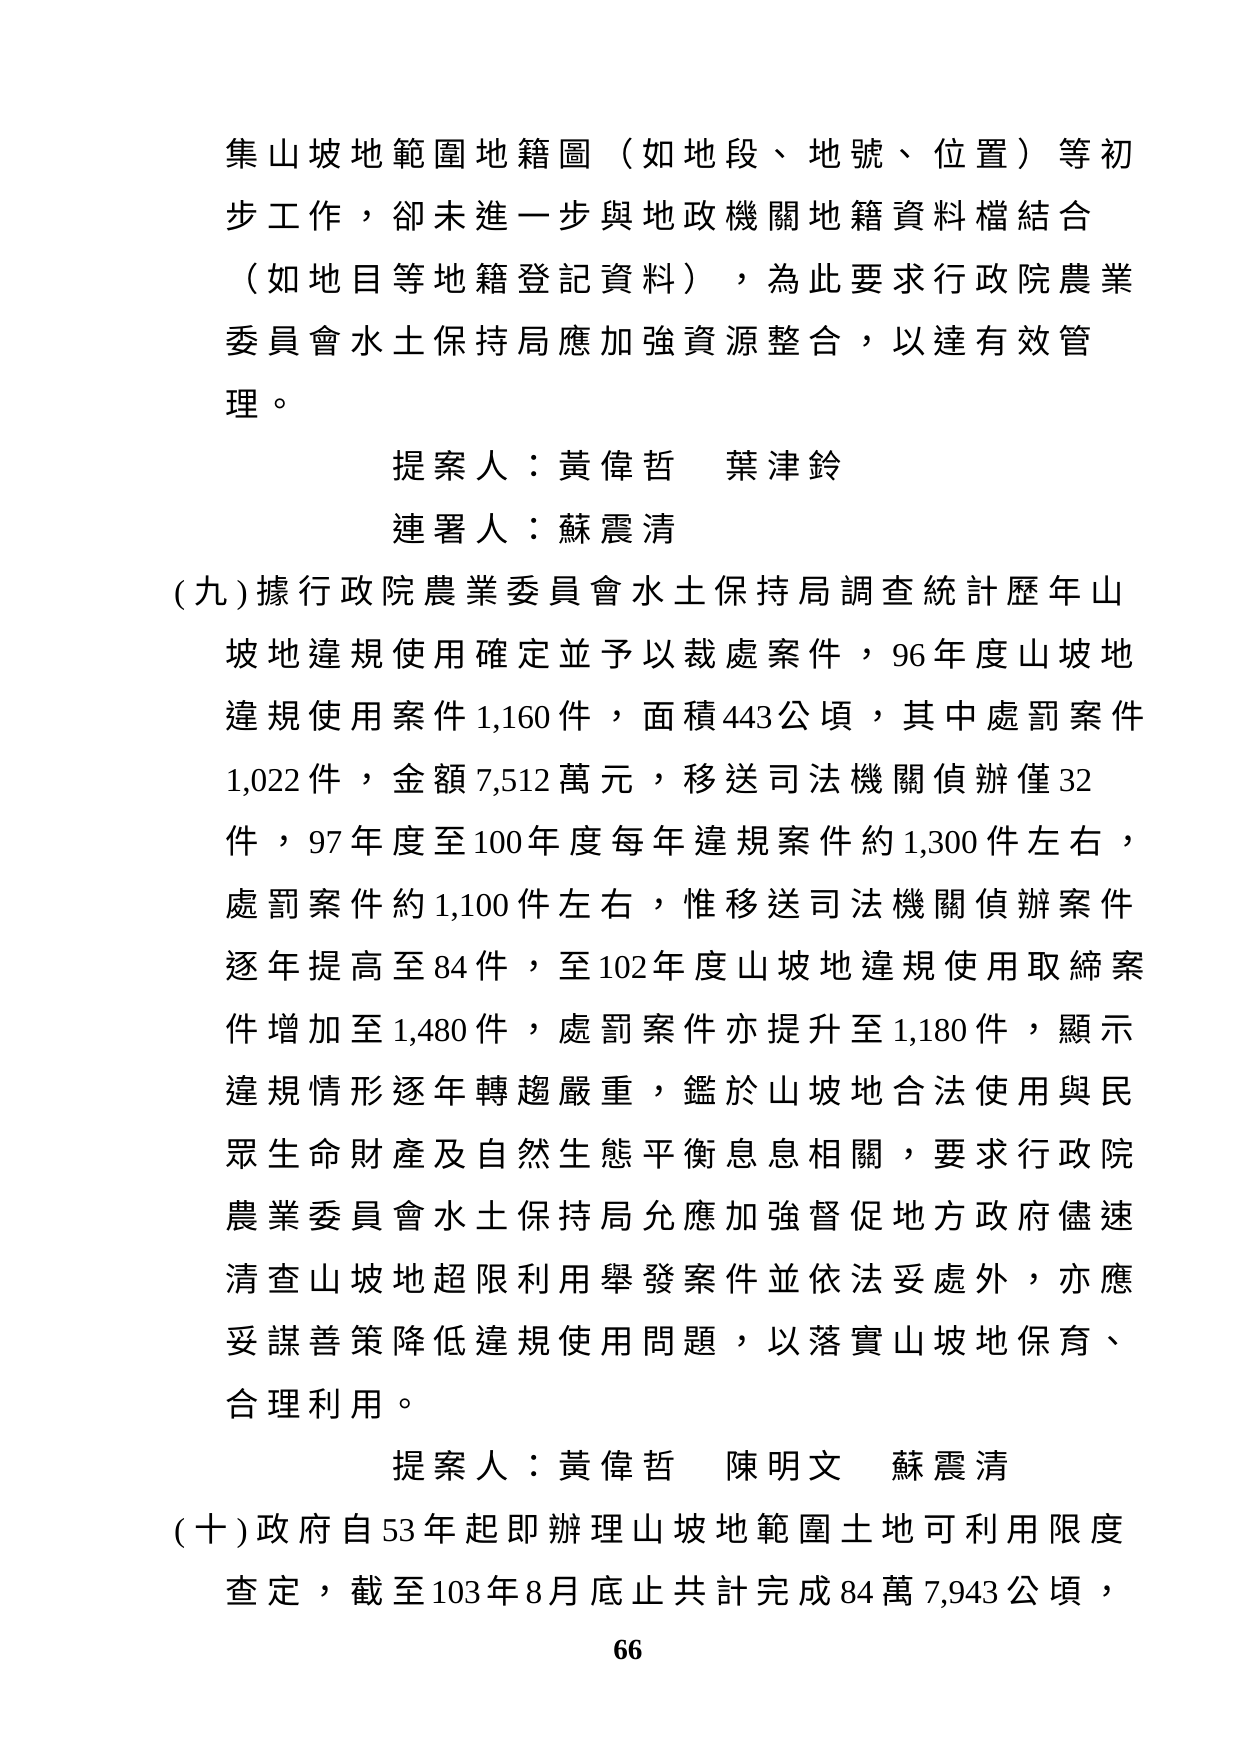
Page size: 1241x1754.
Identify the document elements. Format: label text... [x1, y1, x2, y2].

text 連署人：蘇震清 [384, 485, 1044, 548]
text (九)據行政院農業委員會水土保持局調查統計歷年山坡地違規使用確定並予以裁處案件，96年度山坡地違規使用案件1,160件，面積443公頃，其中處罰案件1,022件，金額7,512萬元，移送司法機關偵辦僅32件，97年度至100年度每年違規案件約1,300件左右，處罰案件約1,100件左右，惟移送司法機關偵辦案件逐年提高至84件，至102年度山坡地違規使用取締案件增加至1,480件，處罰案件亦提升至1,180件，顯示違規情形逐年轉趨嚴重，鑑於山坡地合法使用與民眾生命財產及自然生態平衡息息相關，要求行政院農業委員會水土保持局允應加強督促地方政府儘速清查山坡地超限利用舉發案件並依法妥處外，亦應妥謀善策降低違規使用問題，以落實山坡地保育、合理利用。 [161, 548, 1148, 1423]
text 提案人：黃偉哲 陳明文 蘇震清 [384, 1423, 1044, 1485]
text (十)政府自53年起即辦理山坡地範圍土地可利用限度查定，截至103年8月底止共計完成84萬7,943公頃， [161, 1485, 1148, 1610]
text 提案人：黃偉哲 葉津鈴 [384, 423, 1044, 485]
text 集山坡地範圍地籍圖（如地段、地號、位置）等初步工作，卻未進一步與地政機關地籍資料檔結合（如地目等地籍登記資料），為此要求行政院農業委員會水土保持局應加強資源整合，以達有效管理。 [161, 110, 1148, 423]
